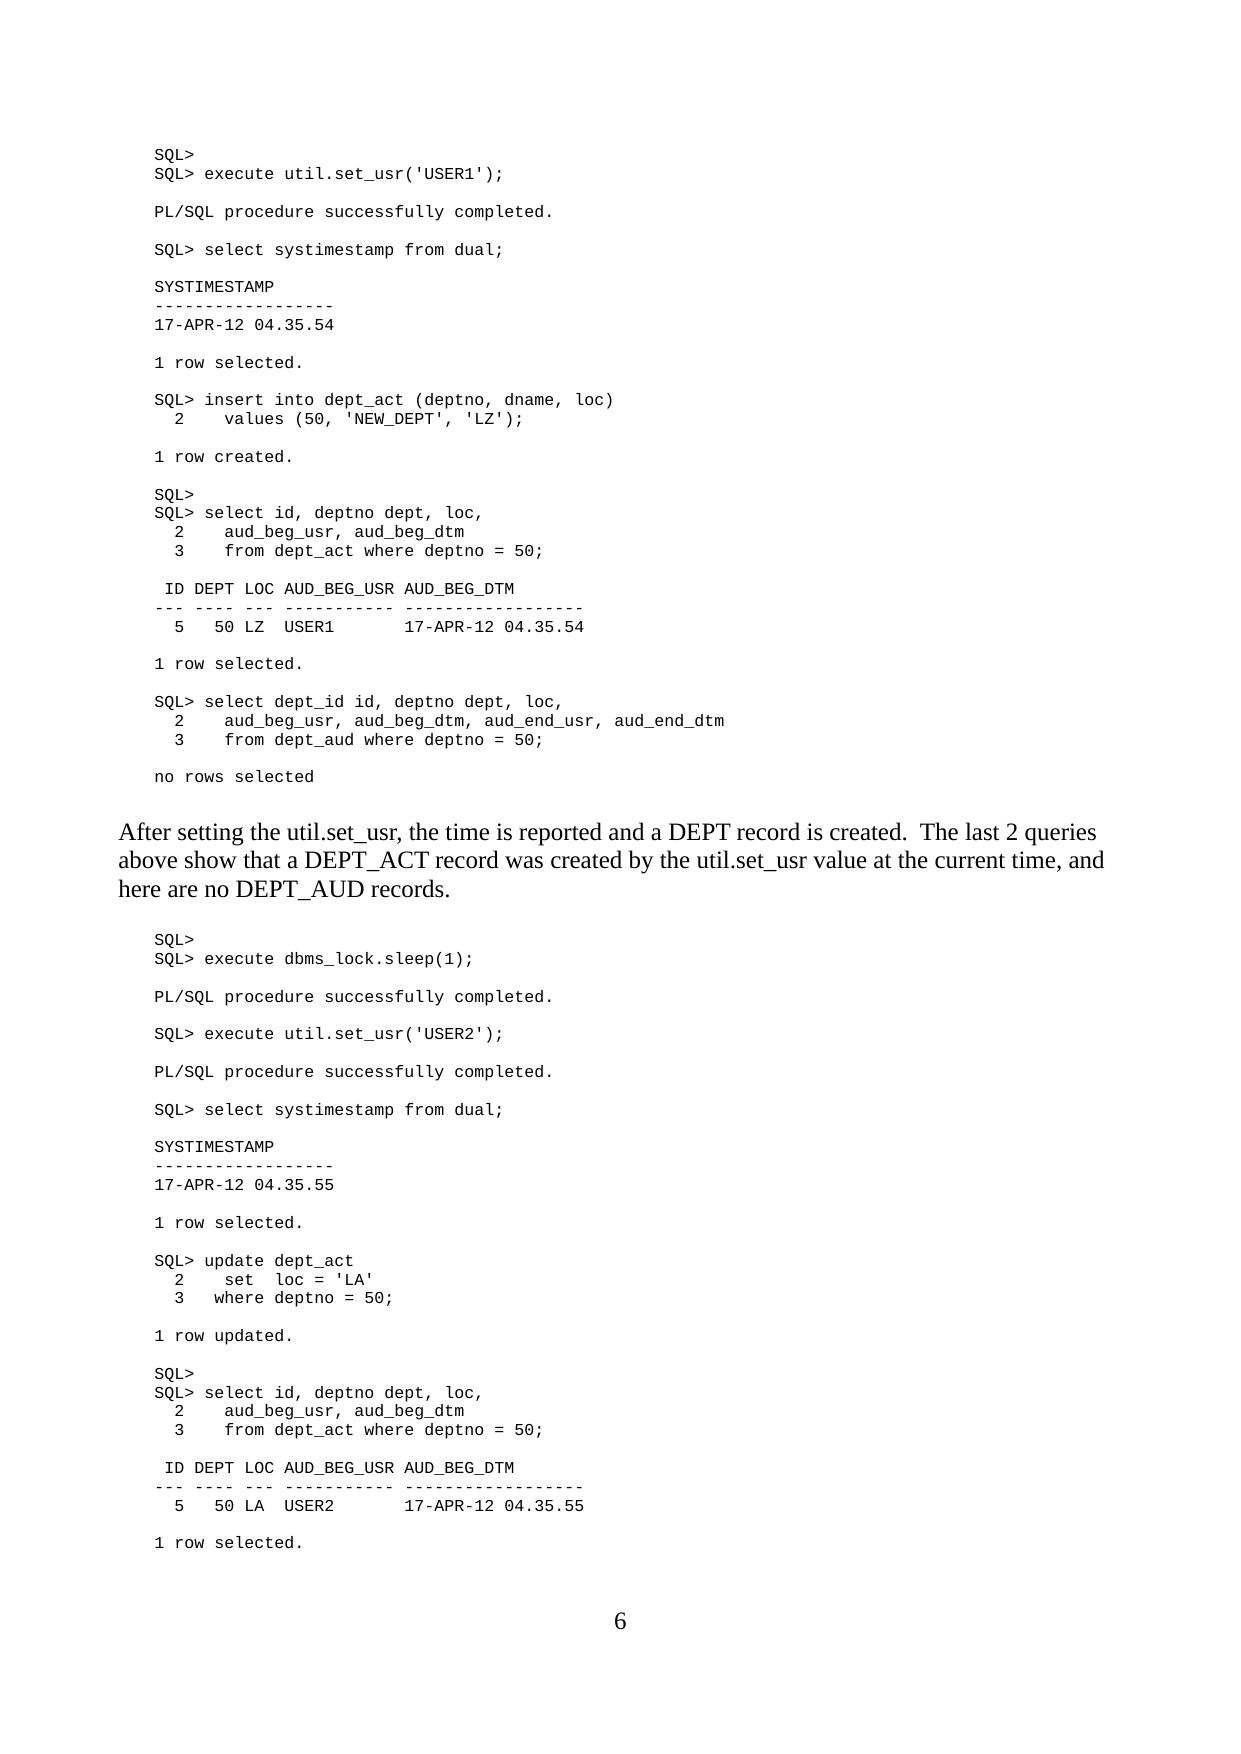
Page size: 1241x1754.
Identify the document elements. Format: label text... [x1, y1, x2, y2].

text 2 aud_beg_usr, aud_beg_dtm [154, 524, 1086, 543]
text 3 from dept_aud where deptno = 50; [154, 731, 1086, 750]
text 3 from dept_act where deptno = 50; [154, 543, 1086, 562]
text 1 row selected. [154, 1214, 1086, 1233]
text PL/SQL procedure successfully completed. [154, 1064, 1086, 1082]
text 2 aud_beg_usr, aud_beg_dtm [154, 1403, 1086, 1422]
text PL/SQL procedure successfully completed. [154, 988, 1086, 1007]
text 1 row selected. [154, 354, 1086, 373]
text SQL> select dept_id id, deptno dept, loc, [154, 694, 1086, 712]
text 1 row selected. [154, 656, 1086, 675]
text SQL> select systimestamp from dual; [154, 1101, 1086, 1120]
text SYSTIMESTAMP [154, 279, 1086, 298]
text 3 where deptno = 50; [154, 1290, 1086, 1309]
text 3 from dept_act where deptno = 50; [154, 1422, 1086, 1441]
text 2 set loc = 'LA' [154, 1271, 1086, 1290]
text --- ---- --- ----------- ------------------ [154, 599, 1086, 618]
text 1 row selected. [154, 1535, 1086, 1554]
text SQL> update dept_act [154, 1252, 1086, 1271]
text SQL> select id, deptno dept, loc, [154, 505, 1086, 524]
text SQL> [154, 486, 1086, 505]
text SQL> execute util.set_usr('USER2'); [154, 1026, 1086, 1045]
text ID DEPT LOC AUD_BEG_USR AUD_BEG_DTM [154, 581, 1086, 599]
text SQL> select id, deptno dept, loc, [154, 1384, 1086, 1403]
text 1 row updated. [154, 1328, 1086, 1346]
text ID DEPT LOC AUD_BEG_USR AUD_BEG_DTM [154, 1459, 1086, 1478]
text After setting the util.set_usr, the time is reported and a DEPT record is created. The last 2 queries above show that a DEPT_ACT record was created by the util.set_usr value at the current time, and here are no DEPT_AUD records. [118, 817, 1122, 903]
text SQL> execute util.set_usr('USER1'); [154, 166, 1086, 184]
text ------------------ [154, 1158, 1086, 1177]
text 2 aud_beg_usr, aud_beg_dtm, aud_end_usr, aud_end_dtm [154, 712, 1086, 731]
text SQL> [154, 147, 1086, 166]
text 17-APR-12 04.35.54 [154, 317, 1086, 335]
text SQL> [154, 1365, 1086, 1384]
text SYSTIMESTAMP [154, 1139, 1086, 1158]
text --- ---- --- ----------- ------------------ [154, 1478, 1086, 1497]
text ------------------ [154, 298, 1086, 317]
text 1 row created. [154, 448, 1086, 467]
text no rows selected [154, 769, 1086, 788]
text PL/SQL procedure successfully completed. [154, 203, 1086, 222]
text SQL> select systimestamp from dual; [154, 241, 1086, 260]
text SQL> insert into dept_act (deptno, dname, loc) [154, 392, 1086, 411]
text SQL> execute dbms_lock.sleep(1); [154, 951, 1086, 969]
text 5 50 LZ USER1 17-APR-12 04.35.54 [154, 618, 1086, 637]
text 5 50 LA USER2 17-APR-12 04.35.55 [154, 1497, 1086, 1516]
text 17-APR-12 04.35.55 [154, 1177, 1086, 1196]
text SQL> [154, 932, 1086, 951]
text 2 values (50, 'NEW_DEPT', 'LZ'); [154, 411, 1086, 430]
